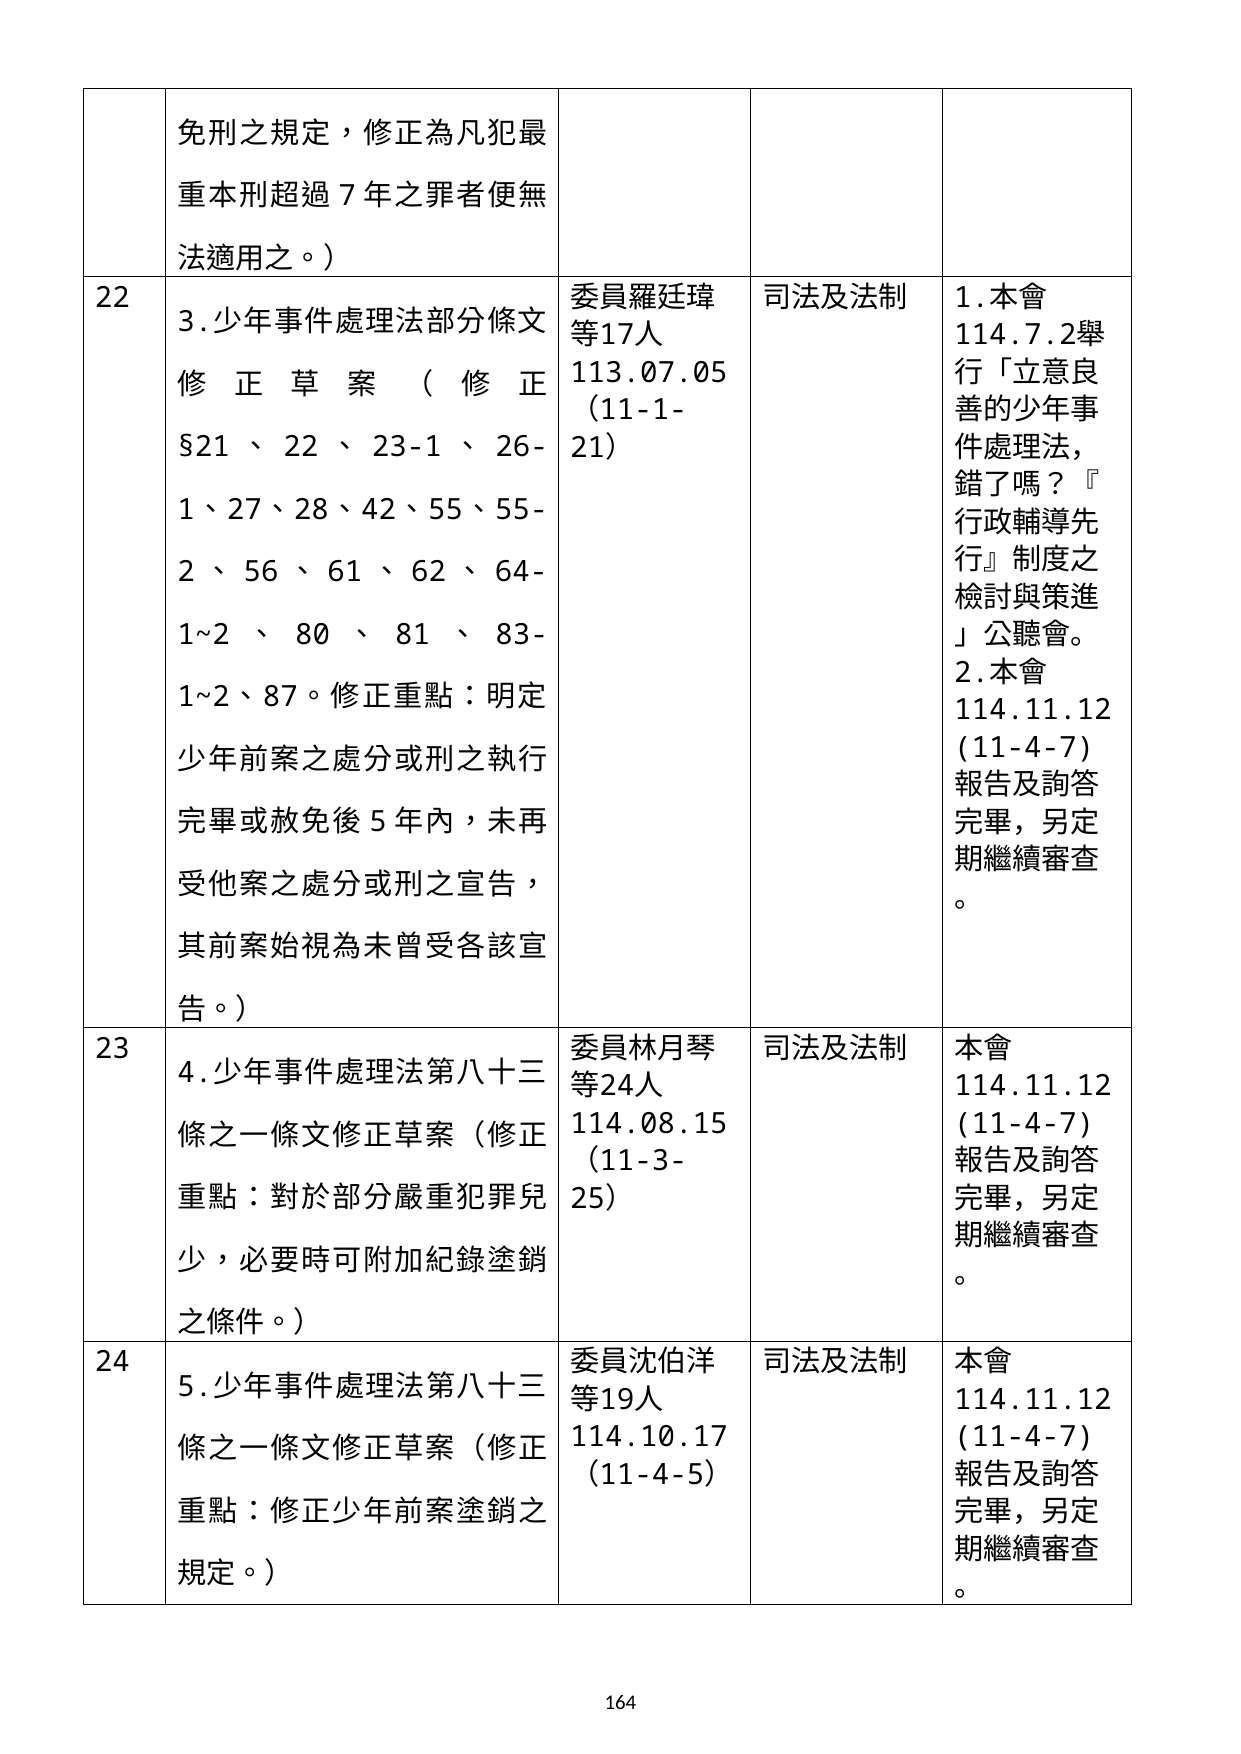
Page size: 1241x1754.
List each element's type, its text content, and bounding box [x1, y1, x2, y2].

table_cell 司法及法制 [751, 1342, 942, 1604]
table_cell [943, 89, 1131, 276]
table_cell 22 [84, 277, 165, 1027]
table_cell 委員羅廷瑋 等17人 113.07.05 （11-1-21） [559, 277, 750, 1027]
table_cell 司法及法制 [751, 1028, 942, 1341]
table_cell [84, 89, 165, 276]
table_cell 本會 114.11.12 (11-4-7)報告及詢答完畢，另定期繼續審查。 [943, 1342, 1131, 1604]
table_cell 1.本會 114.7.2舉行「立意良善的少年事件處理法，錯了嗎？『行政輔導先行』制度之檢討與策進」公聽會。 2.本會 114.11.12 (11-4-7)報告及詢答完畢，另定期繼續審查。 [943, 277, 1131, 1027]
table_cell 本會 114.11.12 (11-4-7)報告及詢答完畢，另定期繼續審查。 [943, 1028, 1131, 1341]
table_cell [751, 89, 942, 276]
table_cell 24 [84, 1342, 165, 1604]
table_cell [559, 89, 750, 276]
table_cell 委員林月琴 等24人 114.08.15 （11-3-25） [559, 1028, 750, 1341]
table_cell 司法及法制 [751, 277, 942, 1027]
table_cell 23 [84, 1028, 165, 1341]
table_cell 委員沈伯洋 等19人 114.10.17 （11-4-5） [559, 1342, 750, 1604]
table_cell 3.少年事件處理法部分條文修正草案（修正§21、22、23-1、26-1、27、28、42、55、55-2、56、61、62、64-1~2、80、81、83-1~2、87。修正重點：明定少年前案之處分或刑之執行完畢或赦免後5年內，未再受他案之處分或刑之宣告，其前案始視為未曾受各該宣告。） [166, 277, 558, 1027]
table_cell 免刑之規定，修正為凡犯最重本刑超過7年之罪者便無法適用之。） [166, 89, 558, 276]
table_cell 4.少年事件處理法第八十三條之一條文修正草案（修正重點：對於部分嚴重犯罪兒少，必要時可附加紀錄塗銷之條件。） [166, 1028, 558, 1341]
table_cell 5.少年事件處理法第八十三條之一條文修正草案（修正重點：修正少年前案塗銷之規定。） [166, 1342, 558, 1604]
